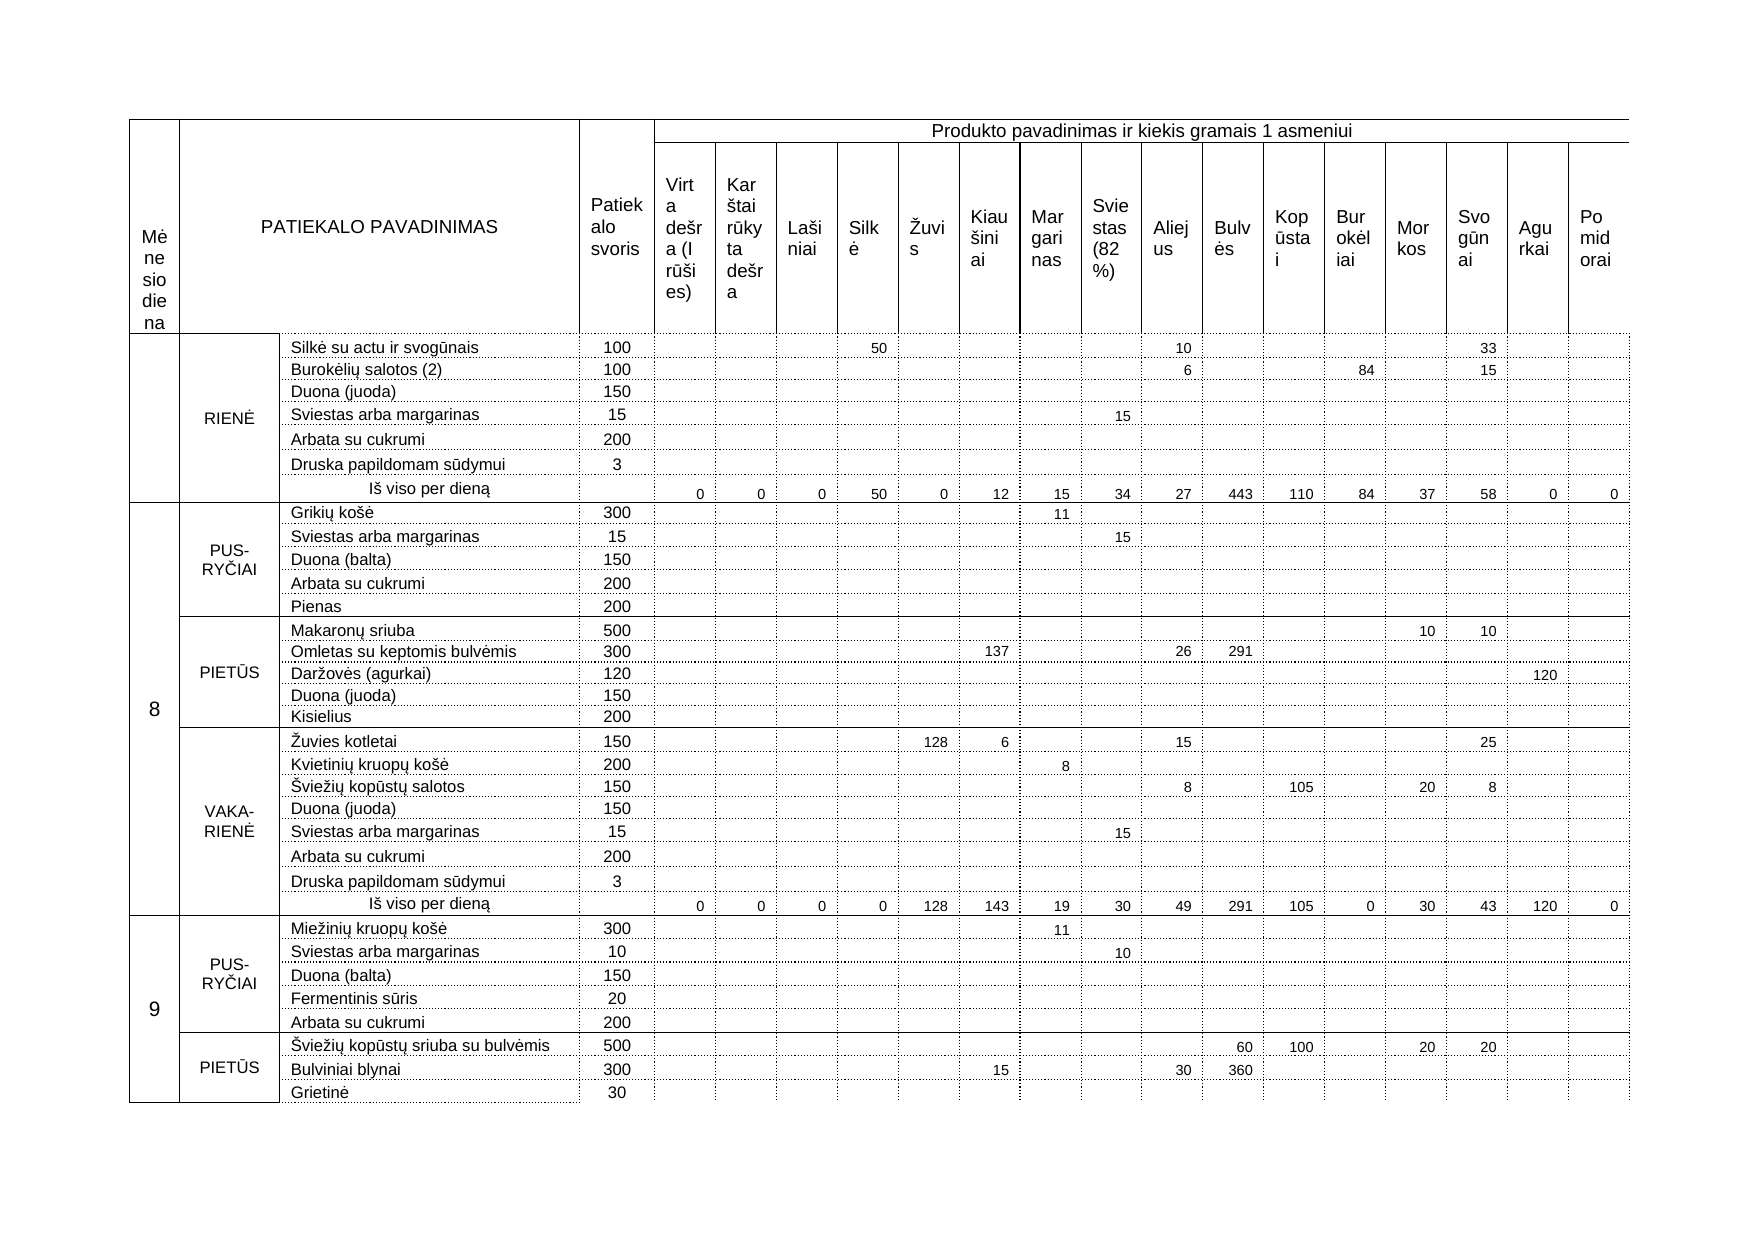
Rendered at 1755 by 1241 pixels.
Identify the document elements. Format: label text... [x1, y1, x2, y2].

table_cell [654, 333, 715, 357]
table_cell [1142, 424, 1203, 449]
table_cell [1203, 617, 1264, 639]
table_cell [1142, 661, 1203, 683]
table_cell 8 [1447, 774, 1507, 796]
table_cell [715, 961, 776, 985]
table_cell [1386, 503, 1447, 522]
table_cell Duona (juoda) [280, 796, 579, 818]
table_cell [715, 617, 776, 639]
table_cell [898, 818, 959, 841]
table_cell [1447, 569, 1507, 593]
table_cell [1081, 640, 1142, 661]
table_cell 0 [654, 474, 715, 502]
table_cell [1081, 1033, 1142, 1055]
table_cell [837, 985, 898, 1008]
table_cell [959, 523, 1020, 546]
table_cell [1020, 985, 1081, 1008]
table_cell Morkos [1386, 143, 1446, 333]
table_cell [1447, 705, 1507, 727]
table_cell [1325, 1079, 1386, 1102]
table_cell [837, 569, 898, 593]
table_cell [1081, 424, 1142, 449]
table_cell [959, 916, 1020, 938]
table_cell [898, 546, 959, 569]
table_cell Lašiniai [777, 143, 837, 333]
table_cell [1081, 985, 1142, 1008]
table_cell Sviestas arba margarinas [280, 523, 579, 546]
table_cell PUS- RYČIAI [180, 503, 279, 616]
table_cell [1203, 751, 1264, 774]
table_cell [1508, 449, 1568, 474]
table_cell [837, 1008, 898, 1032]
table_cell [1264, 357, 1325, 379]
table_cell 11 [1020, 503, 1081, 522]
table_cell [1508, 640, 1568, 661]
table_cell [1569, 818, 1629, 841]
table_cell [715, 379, 776, 401]
table_cell [654, 866, 715, 891]
table_cell [654, 661, 715, 683]
table_cell [1264, 640, 1325, 661]
table_cell [776, 617, 837, 639]
table_cell [898, 449, 959, 474]
table_cell [1203, 1079, 1264, 1102]
table_cell 10 [1386, 617, 1447, 639]
table_cell [715, 985, 776, 1008]
table_cell [1508, 916, 1568, 938]
table_cell 150 [579, 546, 654, 569]
table_cell [1508, 424, 1568, 449]
table_cell [654, 961, 715, 985]
table_cell [1569, 424, 1629, 449]
table_cell [715, 728, 776, 751]
table_cell [898, 1079, 959, 1102]
table_cell 15 [1020, 474, 1081, 502]
table_cell Bulvės [1203, 143, 1263, 333]
table_cell 20 [1386, 1033, 1447, 1055]
table_cell [898, 961, 959, 985]
table_cell [654, 818, 715, 841]
table_cell [1264, 424, 1325, 449]
table_cell 105 [1264, 774, 1325, 796]
table_cell [1264, 818, 1325, 841]
table_cell [1264, 728, 1325, 751]
table_cell [776, 1008, 837, 1032]
table_cell Duona (balta) [280, 961, 579, 985]
table_cell [1386, 751, 1447, 774]
table_cell [1447, 938, 1507, 961]
table_cell [654, 1079, 715, 1102]
table_cell [1447, 683, 1507, 705]
table_cell 200 [579, 705, 654, 727]
table_cell [715, 640, 776, 661]
table_cell [715, 683, 776, 705]
table_cell [1081, 357, 1142, 379]
table_cell [1325, 985, 1386, 1008]
table_cell Iš viso per dieną [280, 474, 579, 502]
table_cell Omletas su keptomis bulvėmis [280, 640, 579, 661]
table_cell [1142, 449, 1203, 474]
table_cell [959, 333, 1020, 357]
table_cell [1447, 401, 1507, 424]
table_cell [1020, 523, 1081, 546]
table_cell [1447, 640, 1507, 661]
table_cell 0 [837, 891, 898, 914]
table_cell [1508, 728, 1568, 751]
table_cell 150 [579, 796, 654, 818]
table_cell 150 [579, 379, 654, 401]
table_cell [837, 593, 898, 616]
table_cell 30 [1386, 891, 1447, 914]
table_cell [1142, 866, 1203, 891]
table_cell [1569, 938, 1629, 961]
table_cell [1203, 985, 1264, 1008]
table_cell [1142, 593, 1203, 616]
table_cell Arbata su cukrumi [280, 1008, 579, 1032]
table_cell [1447, 593, 1507, 616]
table_cell [837, 938, 898, 961]
table_cell [1508, 401, 1568, 424]
table_cell [776, 569, 837, 593]
table_cell [1325, 705, 1386, 727]
table_cell [1142, 841, 1203, 866]
table_cell [837, 818, 898, 841]
table_cell Žuvis [899, 143, 959, 333]
table_cell 8 [130, 503, 179, 914]
table_cell [715, 818, 776, 841]
table_cell 19 [1020, 891, 1081, 914]
table_cell 15 [579, 818, 654, 841]
table_cell [776, 938, 837, 961]
table_cell 37 [1386, 474, 1447, 502]
table_cell [654, 1008, 715, 1032]
table_cell [1569, 728, 1629, 751]
table_cell [1264, 961, 1325, 985]
table_cell Arbata su cukrumi [280, 841, 579, 866]
table_cell [837, 523, 898, 546]
table_cell [715, 449, 776, 474]
table_cell [1203, 938, 1264, 961]
table_cell [1020, 1079, 1081, 1102]
table_cell [1264, 661, 1325, 683]
table_cell [959, 938, 1020, 961]
table_cell [654, 357, 715, 379]
table_cell [715, 357, 776, 379]
table_cell 33 [1447, 333, 1507, 357]
table_cell [837, 961, 898, 985]
table_cell [898, 503, 959, 522]
table_cell Duona (balta) [280, 546, 579, 569]
table_cell 20 [1386, 774, 1447, 796]
table_cell [654, 593, 715, 616]
table_cell [837, 751, 898, 774]
table_cell [1142, 401, 1203, 424]
table_cell [1081, 379, 1142, 401]
table_cell [1264, 617, 1325, 639]
table_cell [1203, 705, 1264, 727]
table_cell [1447, 661, 1507, 683]
table_cell 200 [579, 424, 654, 449]
table_cell [654, 617, 715, 639]
table_cell [776, 728, 837, 751]
table_cell 43 [1447, 891, 1507, 914]
table_cell Druska papildomam sūdymui [280, 866, 579, 891]
table_cell [776, 818, 837, 841]
table_cell Duona (juoda) [280, 379, 579, 401]
table_cell [715, 1033, 776, 1055]
table_cell [1264, 841, 1325, 866]
table_cell [1508, 818, 1568, 841]
table_cell [1508, 1008, 1568, 1032]
table_cell [898, 774, 959, 796]
table_cell [898, 661, 959, 683]
table_cell Sviestas arba margarinas [280, 401, 579, 424]
table_cell [898, 424, 959, 449]
table_cell [837, 1055, 898, 1079]
table_cell [1508, 796, 1568, 818]
table_cell [1386, 661, 1447, 683]
table_cell [1020, 379, 1081, 401]
table_cell [776, 866, 837, 891]
table_cell 15 [1081, 523, 1142, 546]
table_cell [1447, 985, 1507, 1008]
table_cell [1325, 818, 1386, 841]
table_cell [837, 728, 898, 751]
table_cell [898, 617, 959, 639]
table_cell [1569, 683, 1629, 705]
table_cell [1447, 751, 1507, 774]
table_cell [1142, 617, 1203, 639]
table_cell [1020, 569, 1081, 593]
table_cell [1203, 523, 1264, 546]
table_cell [1264, 1055, 1325, 1079]
table_cell Grietinė [280, 1079, 579, 1102]
table_cell [1325, 401, 1386, 424]
table_cell [837, 424, 898, 449]
table_cell [715, 401, 776, 424]
table_cell 26 [1142, 640, 1203, 661]
table_cell [654, 774, 715, 796]
table_cell [837, 357, 898, 379]
table_cell 200 [579, 841, 654, 866]
table_cell 27 [1142, 474, 1203, 502]
table_cell 15 [1447, 357, 1507, 379]
table_cell [1569, 841, 1629, 866]
table_cell [837, 617, 898, 639]
table_cell [1264, 449, 1325, 474]
table_cell [898, 866, 959, 891]
table_cell [1325, 640, 1386, 661]
table_cell [1203, 916, 1264, 938]
table_cell [1386, 357, 1447, 379]
table_cell [715, 1079, 776, 1102]
table_cell 12 [959, 474, 1020, 502]
table_cell [1264, 333, 1325, 357]
table_cell Žuvies kotletai [280, 728, 579, 751]
table_cell [1081, 569, 1142, 593]
table_cell [1386, 683, 1447, 705]
table_cell [776, 357, 837, 379]
table_cell 120 [1508, 891, 1568, 914]
table_cell [1020, 1008, 1081, 1032]
table_cell [776, 796, 837, 818]
table_cell [1508, 569, 1568, 593]
table_cell 0 [654, 891, 715, 914]
table_cell [959, 818, 1020, 841]
table_cell [1447, 841, 1507, 866]
table_cell [654, 546, 715, 569]
table_cell 3 [579, 449, 654, 474]
table_cell 84 [1325, 357, 1386, 379]
table_cell [1020, 424, 1081, 449]
table_cell [654, 379, 715, 401]
table_cell [715, 424, 776, 449]
table_cell [1020, 841, 1081, 866]
table_cell [1325, 617, 1386, 639]
table_cell [1386, 961, 1447, 985]
table_cell [1386, 916, 1447, 938]
table_cell [1569, 503, 1629, 522]
table_cell [579, 474, 654, 502]
table_cell [1020, 1033, 1081, 1055]
table_cell [1081, 841, 1142, 866]
table_cell [1508, 938, 1568, 961]
table_cell [776, 841, 837, 866]
table_cell [1447, 1079, 1507, 1102]
table_cell [1142, 503, 1203, 522]
table_cell [776, 401, 837, 424]
table_cell [959, 401, 1020, 424]
table_cell [776, 1055, 837, 1079]
table_cell [776, 705, 837, 727]
table_cell [1203, 728, 1264, 751]
table_cell Burokėliai [1325, 143, 1385, 333]
table_cell 150 [579, 728, 654, 751]
table_cell [959, 683, 1020, 705]
table_cell [1142, 938, 1203, 961]
table_cell [776, 683, 837, 705]
table_cell 15 [1081, 401, 1142, 424]
table_cell [1386, 938, 1447, 961]
table_cell [1569, 569, 1629, 593]
table_cell [1020, 661, 1081, 683]
table_cell [1386, 379, 1447, 401]
table_cell [654, 751, 715, 774]
table_cell [837, 774, 898, 796]
table_cell [1020, 357, 1081, 379]
table_cell [898, 379, 959, 401]
table_cell Silkė [838, 143, 898, 333]
table_cell [1569, 449, 1629, 474]
table_cell [1386, 796, 1447, 818]
table_cell [1325, 751, 1386, 774]
table_cell [654, 640, 715, 661]
table_cell [1325, 728, 1386, 751]
table_cell [1081, 751, 1142, 774]
table_cell Burokėlių salotos (2) [280, 357, 579, 379]
table_cell [776, 424, 837, 449]
table_cell 0 [1325, 891, 1386, 914]
table_cell [1386, 424, 1447, 449]
table_cell [1386, 866, 1447, 891]
table_cell [654, 401, 715, 424]
table_cell [959, 961, 1020, 985]
table_cell [654, 938, 715, 961]
table_cell [1386, 1008, 1447, 1032]
table_cell [959, 449, 1020, 474]
table_cell [1325, 774, 1386, 796]
table_cell [715, 796, 776, 818]
table_cell [837, 796, 898, 818]
table_cell [837, 661, 898, 683]
table_cell [776, 640, 837, 661]
table_cell [654, 728, 715, 751]
table_cell [1325, 424, 1386, 449]
table_cell [776, 661, 837, 683]
table_cell 150 [579, 774, 654, 796]
table_cell 0 [715, 891, 776, 914]
table_cell [1264, 1079, 1325, 1102]
table_cell [654, 841, 715, 866]
table_cell 15 [579, 401, 654, 424]
table_cell [654, 796, 715, 818]
table_cell [1203, 401, 1264, 424]
table_cell [654, 449, 715, 474]
table_cell [776, 961, 837, 985]
table_cell Grikių košė [280, 503, 579, 522]
table_cell 150 [579, 683, 654, 705]
table_cell [1203, 449, 1264, 474]
table_cell Virta dešra (I rūšies) [655, 143, 715, 333]
table_cell 300 [579, 503, 654, 522]
table_cell Arbata su cukrumi [280, 424, 579, 449]
table_cell PUS- RYČIAI [180, 916, 279, 1032]
table_cell [898, 593, 959, 616]
table_cell [1264, 938, 1325, 961]
table_cell PIETŪS [180, 1033, 279, 1102]
table_cell 58 [1447, 474, 1507, 502]
table_cell [1081, 1055, 1142, 1079]
table_cell [1203, 503, 1264, 522]
table_cell [1081, 728, 1142, 751]
table_cell [1447, 503, 1507, 522]
table_cell [1386, 818, 1447, 841]
table_cell [1203, 569, 1264, 593]
table_cell [898, 751, 959, 774]
table_cell [776, 449, 837, 474]
table_cell [898, 357, 959, 379]
table_cell [1264, 1008, 1325, 1032]
table_cell [715, 774, 776, 796]
table_cell 15 [959, 1055, 1020, 1079]
table_cell [837, 640, 898, 661]
table_cell Pienas [280, 593, 579, 616]
table_cell [1508, 683, 1568, 705]
table_cell VAKA- RIENĖ [180, 728, 279, 914]
table_cell 50 [837, 474, 898, 502]
table_cell [1386, 523, 1447, 546]
table_cell [654, 1033, 715, 1055]
table_cell [1569, 357, 1629, 379]
table_cell 0 [1508, 474, 1568, 502]
table_cell 50 [837, 333, 898, 357]
table_cell [1386, 401, 1447, 424]
table_cell [1325, 593, 1386, 616]
table_cell 200 [579, 1008, 654, 1032]
table_cell [715, 593, 776, 616]
table_cell [1508, 593, 1568, 616]
table_cell [1508, 1079, 1568, 1102]
table_cell [1264, 401, 1325, 424]
table_cell [1203, 379, 1264, 401]
table_cell [1569, 961, 1629, 985]
table_cell Miežinių kruopų košė [280, 916, 579, 938]
table_cell [776, 379, 837, 401]
table_cell [1081, 333, 1142, 357]
table_cell [1325, 523, 1386, 546]
table_cell Iš viso per dieną [280, 891, 579, 914]
table_cell [959, 985, 1020, 1008]
table_cell [1203, 333, 1264, 357]
table_cell [1325, 503, 1386, 522]
table_cell [776, 1033, 837, 1055]
table_cell [1508, 841, 1568, 866]
table_cell [1203, 796, 1264, 818]
table_cell 8 [1020, 751, 1081, 774]
table_cell [1081, 449, 1142, 474]
table_cell Sviestas arba margarinas [280, 938, 579, 961]
table_cell [1508, 961, 1568, 985]
table_cell [837, 1033, 898, 1055]
table_cell [1508, 333, 1568, 357]
table_cell [776, 751, 837, 774]
table_cell 200 [579, 593, 654, 616]
table_cell 20 [1447, 1033, 1507, 1055]
table_cell [1386, 593, 1447, 616]
table_cell [1203, 866, 1264, 891]
table_cell [1508, 357, 1568, 379]
table_cell [1508, 1033, 1568, 1055]
table_cell [1447, 1008, 1507, 1032]
table_cell [1142, 796, 1203, 818]
table_cell [898, 523, 959, 546]
table_cell [654, 523, 715, 546]
table_cell [1508, 866, 1568, 891]
table_cell [1569, 333, 1629, 357]
table_cell Agurkai [1508, 143, 1568, 333]
table_cell [654, 503, 715, 522]
table_cell [1569, 796, 1629, 818]
table_cell [1264, 546, 1325, 569]
table_cell [776, 1079, 837, 1102]
table_cell 443 [1203, 474, 1264, 502]
table_cell [898, 916, 959, 938]
table_cell 291 [1203, 640, 1264, 661]
table_cell [1203, 841, 1264, 866]
table_cell 300 [579, 640, 654, 661]
table_cell [1325, 661, 1386, 683]
table_cell Pomidorai [1569, 143, 1629, 333]
table_cell [1447, 961, 1507, 985]
table_cell [654, 916, 715, 938]
table_cell 128 [898, 891, 959, 914]
table_cell [898, 569, 959, 593]
table_cell [1020, 796, 1081, 818]
table_cell [1081, 661, 1142, 683]
table_cell Aliejus [1142, 143, 1202, 333]
table_cell [1203, 818, 1264, 841]
table_cell [1081, 1008, 1142, 1032]
table_cell [1325, 379, 1386, 401]
table_cell [959, 593, 1020, 616]
table_cell Sviestas (82%) [1082, 143, 1141, 333]
table_cell [1081, 705, 1142, 727]
table_cell [1142, 523, 1203, 546]
table_cell [1081, 961, 1142, 985]
table_cell [1264, 523, 1325, 546]
table_cell 128 [898, 728, 959, 751]
table_cell [959, 1033, 1020, 1055]
table_cell 0 [776, 474, 837, 502]
table_cell [1142, 751, 1203, 774]
table_cell Svogūnai [1447, 143, 1507, 333]
table_cell [776, 503, 837, 522]
table_cell [654, 424, 715, 449]
table_cell [1203, 593, 1264, 616]
table_cell [1325, 683, 1386, 705]
table_cell Karštai rūkyta dešra [716, 143, 776, 333]
table_cell [715, 546, 776, 569]
table_cell 11 [1020, 916, 1081, 938]
table_cell [959, 751, 1020, 774]
table_cell [1020, 1055, 1081, 1079]
table_cell [715, 333, 776, 357]
table_cell 10 [1447, 617, 1507, 639]
table_cell [654, 1055, 715, 1079]
table_cell PIETŪS [180, 617, 279, 727]
table_cell Sviestas arba margarinas [280, 818, 579, 841]
table_cell Druska papildomam sūdymui [280, 449, 579, 474]
table_cell [715, 938, 776, 961]
table_cell 291 [1203, 891, 1264, 914]
table_cell [898, 1008, 959, 1032]
table_cell [1264, 796, 1325, 818]
table_cell 49 [1142, 891, 1203, 914]
table_cell [959, 705, 1020, 727]
table_cell [715, 751, 776, 774]
table_header Patiekalo svoris [580, 120, 654, 333]
table_cell [837, 683, 898, 705]
table_cell [1508, 985, 1568, 1008]
table_cell Fermentinis sūris [280, 985, 579, 1008]
table_cell [1020, 938, 1081, 961]
table_cell [1203, 357, 1264, 379]
table_cell [1264, 916, 1325, 938]
table_cell [1325, 938, 1386, 961]
table_cell [715, 569, 776, 593]
table_cell [1203, 1008, 1264, 1032]
table_cell [1569, 1008, 1629, 1032]
table_cell [959, 841, 1020, 866]
table_cell [1508, 379, 1568, 401]
table_cell [1264, 705, 1325, 727]
table_cell [959, 503, 1020, 522]
table_cell [1325, 1033, 1386, 1055]
table_cell [1142, 1008, 1203, 1032]
table_cell 500 [579, 1033, 654, 1055]
table_cell [776, 774, 837, 796]
table_cell 0 [1569, 474, 1629, 502]
table_cell [1142, 818, 1203, 841]
table_cell [1020, 546, 1081, 569]
table_cell [715, 841, 776, 866]
table_cell [1508, 705, 1568, 727]
table_cell [1142, 1079, 1203, 1102]
table_cell 0 [715, 474, 776, 502]
table_cell [1386, 985, 1447, 1008]
table_cell [1081, 866, 1142, 891]
table_cell [715, 1008, 776, 1032]
table_cell [1142, 683, 1203, 705]
table_cell 10 [579, 938, 654, 961]
table_cell Bulviniai blynai [280, 1055, 579, 1079]
table_cell [715, 523, 776, 546]
table_cell [1569, 1033, 1629, 1055]
table_cell [1142, 569, 1203, 593]
table_cell 30 [579, 1079, 654, 1102]
table_cell Makaronų sriuba [280, 617, 579, 639]
table_cell [1386, 546, 1447, 569]
table_cell [1325, 569, 1386, 593]
table_cell Šviežių kopūstų sriuba su bulvėmis [280, 1033, 579, 1055]
table_cell Duona (juoda) [280, 683, 579, 705]
table_cell [898, 985, 959, 1008]
table_cell [1142, 985, 1203, 1008]
table_cell [715, 916, 776, 938]
table_cell [898, 841, 959, 866]
table_cell [1081, 503, 1142, 522]
table_cell [959, 357, 1020, 379]
table_cell 30 [1142, 1055, 1203, 1079]
table_cell Šviežių kopūstų salotos [280, 774, 579, 796]
table_cell [1569, 1055, 1629, 1079]
table_cell [715, 1055, 776, 1079]
table_cell [1264, 569, 1325, 593]
table_cell [1020, 705, 1081, 727]
table_cell 120 [579, 661, 654, 683]
table_cell [1325, 841, 1386, 866]
table_cell [1020, 449, 1081, 474]
table_cell [1569, 916, 1629, 938]
table_cell [898, 683, 959, 705]
table_cell [1264, 503, 1325, 522]
table_cell [1386, 728, 1447, 751]
table_cell 20 [579, 985, 654, 1008]
table_cell [715, 866, 776, 891]
table_cell [1569, 751, 1629, 774]
table_cell [1569, 1079, 1629, 1102]
table_cell [1142, 916, 1203, 938]
table_cell [1569, 401, 1629, 424]
table_cell 8 [1142, 774, 1203, 796]
table_cell 300 [579, 1055, 654, 1079]
table_cell [837, 705, 898, 727]
table_cell [776, 593, 837, 616]
table_cell [715, 503, 776, 522]
table_cell [898, 938, 959, 961]
table_cell 15 [579, 523, 654, 546]
table_cell [837, 546, 898, 569]
table_cell [776, 523, 837, 546]
table_cell [1142, 961, 1203, 985]
table_cell [1325, 449, 1386, 474]
table_cell [1203, 661, 1264, 683]
table_cell [776, 546, 837, 569]
table_cell [1081, 546, 1142, 569]
table_cell [1081, 593, 1142, 616]
table_cell Silkė su actu ir svogūnais [280, 333, 579, 357]
table_cell [1508, 523, 1568, 546]
table_cell [1325, 333, 1386, 357]
table_cell [1081, 916, 1142, 938]
table_cell Kvietinių kruopų košė [280, 751, 579, 774]
table_cell [959, 661, 1020, 683]
table_cell 100 [579, 357, 654, 379]
table_cell 60 [1203, 1033, 1264, 1055]
table_cell [1508, 774, 1568, 796]
table_header PATIEKALO PAVADINIMAS [180, 120, 579, 333]
table_cell [1508, 617, 1568, 639]
table_cell [1020, 728, 1081, 751]
table_cell [1569, 593, 1629, 616]
table_cell [654, 985, 715, 1008]
table_cell 3 [579, 866, 654, 891]
table_cell [1447, 449, 1507, 474]
table_cell 0 [898, 474, 959, 502]
table_cell [1386, 333, 1447, 357]
table_cell Kisielius [280, 705, 579, 727]
table_cell [1020, 617, 1081, 639]
table_cell [1081, 774, 1142, 796]
table_cell [1325, 961, 1386, 985]
table_cell [1020, 683, 1081, 705]
table_cell 200 [579, 751, 654, 774]
table_cell [837, 841, 898, 866]
table_cell [1264, 593, 1325, 616]
table_cell [654, 569, 715, 593]
table_cell [1386, 449, 1447, 474]
table_cell [959, 617, 1020, 639]
table_cell 6 [1142, 357, 1203, 379]
table_cell [1386, 569, 1447, 593]
table_cell [1447, 379, 1507, 401]
table_cell 0 [1569, 891, 1629, 914]
table_cell 105 [1264, 891, 1325, 914]
table_cell [959, 379, 1020, 401]
table_cell Daržovės (agurkai) [280, 661, 579, 683]
table_cell [837, 503, 898, 522]
table_cell [1325, 796, 1386, 818]
table_cell [1447, 523, 1507, 546]
table_cell [1325, 866, 1386, 891]
table_cell [1386, 841, 1447, 866]
table_cell 110 [1264, 474, 1325, 502]
table_cell [959, 1008, 1020, 1032]
table_cell 150 [579, 961, 654, 985]
table_cell [1325, 916, 1386, 938]
table_cell [1081, 796, 1142, 818]
table_cell [898, 1055, 959, 1079]
table_cell [1020, 640, 1081, 661]
table_cell [1203, 546, 1264, 569]
table_cell [1569, 866, 1629, 891]
table_cell [1142, 1033, 1203, 1055]
table_cell [1020, 818, 1081, 841]
table_cell [1264, 379, 1325, 401]
table_cell [1020, 333, 1081, 357]
table_cell 30 [1081, 891, 1142, 914]
table_cell [959, 796, 1020, 818]
table_cell [1569, 617, 1629, 639]
table_cell [898, 1033, 959, 1055]
table_cell [1020, 866, 1081, 891]
table_cell [1508, 1055, 1568, 1079]
table_cell 84 [1325, 474, 1386, 502]
table_cell [959, 569, 1020, 593]
table_cell [776, 916, 837, 938]
table_cell [1386, 1055, 1447, 1079]
table_cell [1203, 424, 1264, 449]
table_cell [1569, 705, 1629, 727]
table_cell 10 [1081, 938, 1142, 961]
table_cell [776, 333, 837, 357]
table_cell [1081, 617, 1142, 639]
table_cell [654, 683, 715, 705]
table_cell [1569, 774, 1629, 796]
table_cell [837, 379, 898, 401]
table_cell [1325, 1055, 1386, 1079]
table_cell [1569, 661, 1629, 683]
table_cell [959, 424, 1020, 449]
table_cell [1569, 985, 1629, 1008]
table_cell [1447, 424, 1507, 449]
table_cell [1325, 546, 1386, 569]
table_cell [1203, 961, 1264, 985]
table_cell [579, 891, 654, 914]
table_cell [898, 640, 959, 661]
table_cell [898, 705, 959, 727]
table_cell [1508, 546, 1568, 569]
table_cell [837, 916, 898, 938]
table_cell [1447, 916, 1507, 938]
table_cell 300 [579, 916, 654, 938]
table_cell [898, 333, 959, 357]
table_cell [898, 796, 959, 818]
table_cell [715, 705, 776, 727]
table_cell [1020, 774, 1081, 796]
table_cell 200 [579, 569, 654, 593]
table_cell [1386, 640, 1447, 661]
table_cell [1081, 1079, 1142, 1102]
table_cell [837, 449, 898, 474]
table_cell [1203, 683, 1264, 705]
table_cell 137 [959, 640, 1020, 661]
table_cell [715, 661, 776, 683]
table_cell [1081, 683, 1142, 705]
table_cell [654, 705, 715, 727]
table_cell [1264, 683, 1325, 705]
table_cell [1325, 1008, 1386, 1032]
table_cell 15 [1142, 728, 1203, 751]
table_cell 120 [1508, 661, 1568, 683]
table_cell [1020, 961, 1081, 985]
table_cell [898, 401, 959, 424]
table_cell [776, 985, 837, 1008]
table_cell 25 [1447, 728, 1507, 751]
table_cell RIENĖ [180, 334, 279, 502]
table_cell 34 [1081, 474, 1142, 502]
table_cell [1508, 503, 1568, 522]
table_cell [1264, 751, 1325, 774]
table_cell [837, 866, 898, 891]
table_cell [1447, 1055, 1507, 1079]
table_header Produkto pavadinimas ir kiekis gramais 1 asmeniui [655, 120, 1629, 142]
table_cell [1569, 640, 1629, 661]
table_cell [1569, 379, 1629, 401]
table_cell [1447, 546, 1507, 569]
table_cell 360 [1203, 1055, 1264, 1079]
table_cell 500 [579, 617, 654, 639]
table_cell [1386, 705, 1447, 727]
table_cell Kiaušiniai [960, 143, 1019, 333]
table_cell 15 [1081, 818, 1142, 841]
table_cell [959, 866, 1020, 891]
table_cell [1569, 523, 1629, 546]
table_cell [1142, 546, 1203, 569]
table_cell [959, 1079, 1020, 1102]
table_cell [1508, 751, 1568, 774]
table_cell 10 [1142, 333, 1203, 357]
table_cell Arbata su cukrumi [280, 569, 579, 593]
table_cell [1142, 705, 1203, 727]
table_cell [1020, 593, 1081, 616]
table_cell Margarinas [1021, 143, 1081, 333]
table_cell [1264, 985, 1325, 1008]
table_cell 100 [579, 333, 654, 357]
table_cell [837, 401, 898, 424]
table_cell Kopūstai [1264, 143, 1324, 333]
table_cell [1447, 818, 1507, 841]
table_cell [1142, 379, 1203, 401]
table_cell [1386, 1079, 1447, 1102]
table_cell [1020, 401, 1081, 424]
table_cell [1264, 866, 1325, 891]
table_cell 143 [959, 891, 1020, 914]
table_cell [1447, 796, 1507, 818]
table_cell 6 [959, 728, 1020, 751]
table_cell 100 [1264, 1033, 1325, 1055]
table_cell [959, 774, 1020, 796]
table_cell [959, 546, 1020, 569]
table_cell [837, 1079, 898, 1102]
table_cell 9 [130, 916, 179, 1102]
table_cell [1203, 774, 1264, 796]
table_cell [130, 334, 179, 502]
table_cell [1447, 866, 1507, 891]
table_cell 0 [776, 891, 837, 914]
table_cell [1569, 546, 1629, 569]
table_header Mėnesio diena [130, 120, 179, 333]
